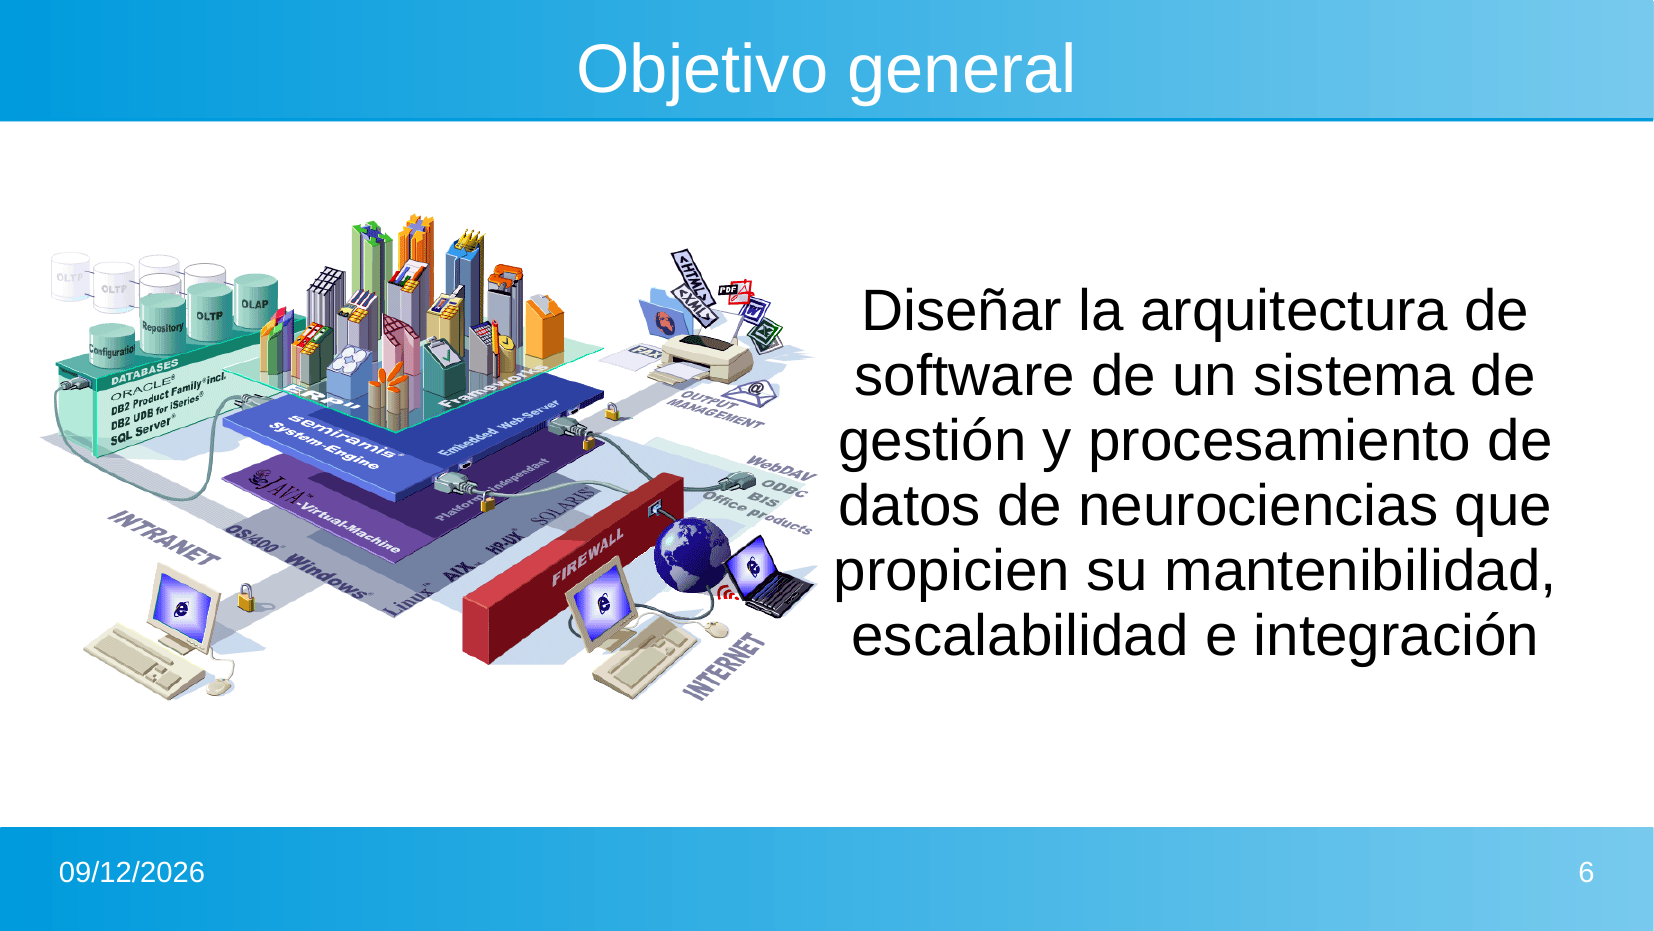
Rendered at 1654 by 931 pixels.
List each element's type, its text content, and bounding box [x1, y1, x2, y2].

picture [36, 207, 827, 739]
subtitle Diseñar la arquitectura de software de un sistema de gestión y procesamiento de datos de neurociencias que propicien su mantenibilidad, escalabilidad e integración [797, 177, 1595, 768]
title Objetivo general [59, 29, 1595, 108]
